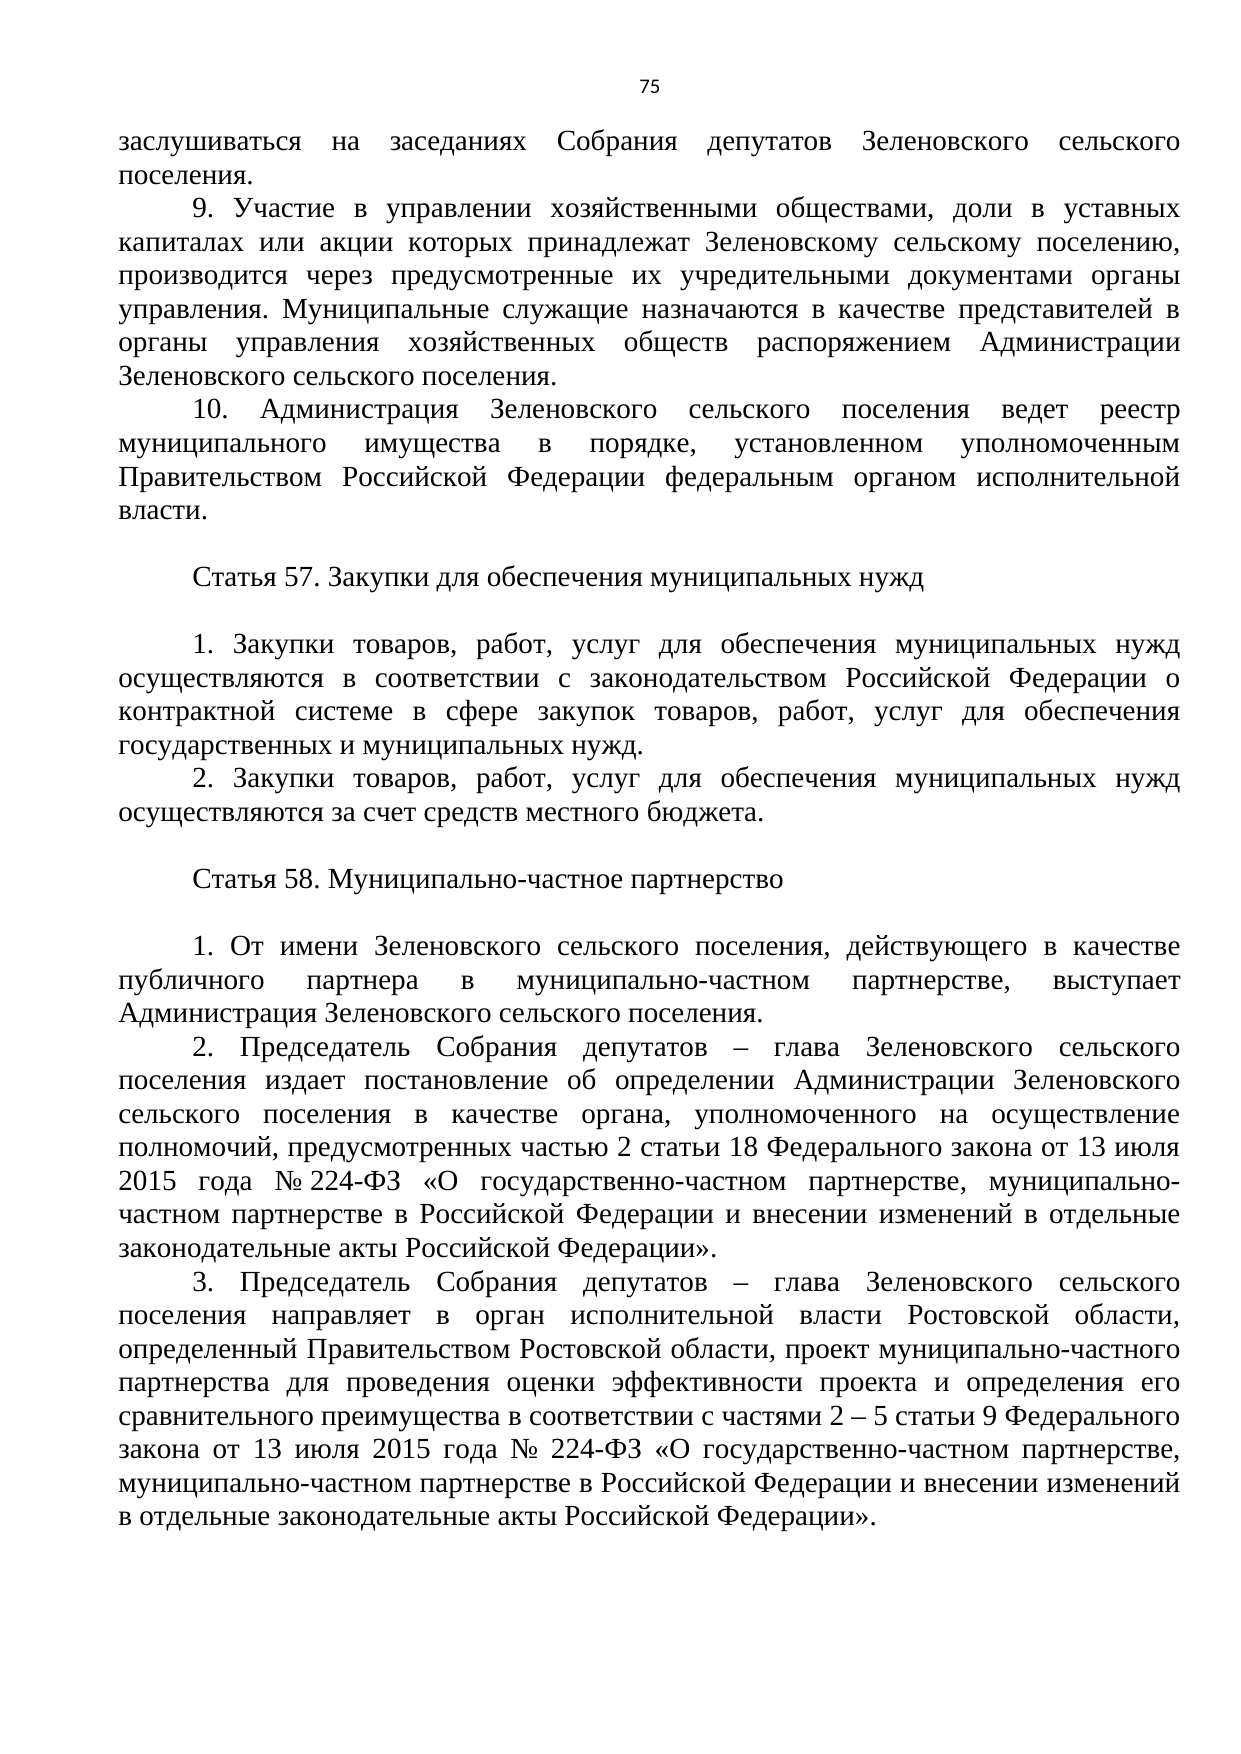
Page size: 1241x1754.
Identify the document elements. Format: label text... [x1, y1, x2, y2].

text заслушиваться на заседаниях Собрания депутатов Зеленовского сельского поселения. [118, 123, 1181, 190]
text Статья 58. Муниципально-частное партнерство [118, 861, 1181, 895]
text 1. От имени Зеленовского сельского поселения, действующего в качестве публичного партнера в муниципально-частном партнерстве, выступает Администрация Зеленовского сельского поселения. [118, 928, 1181, 1029]
text 9. Участие в управлении хозяйственными обществами, доли в уставных капиталах или акции которых принадлежат Зеленовскому сельскому поселению, производится через предусмотренные их учредительными документами органы управления. Муниципальные служащие назначаются в качестве представителей в органы управления хозяйственных обществ распоряжением Администрации Зеленовского сельского поселения. [118, 190, 1181, 392]
text 1. Закупки товаров, работ, услуг для обеспечения муниципальных нужд осуществляются в соответствии с законодательством Российской Федерации о контрактной системе в сфере закупок товаров, работ, услуг для обеспечения государственных и муниципальных нужд. [118, 626, 1181, 761]
text Статья 57. Закупки для обеспечения муниципальных нужд [118, 559, 1181, 593]
text 2. Закупки товаров, работ, услуг для обеспечения муниципальных нужд осуществляются за счет средств местного бюджета. [118, 761, 1181, 828]
text 10. Администрация Зеленовского сельского поселения ведет реестр муниципального имущества в порядке, установленном уполномоченным Правительством Российской Федерации федеральным органом исполнительной власти. [118, 392, 1181, 526]
text 2. Председатель Собрания депутатов – глава Зеленовского сельского поселения издает постановление об определении Администрации Зеленовского сельского поселения в качестве органа, уполномоченного на осуществление полномочий, предусмотренных частью 2 статьи 18 Федерального закона от 13 июля 2015 года № 224-ФЗ «О государственно-частном партнерстве, муниципально-частном партнерстве в Российской Федерации и внесении изменений в отдельные законодательные акты Российской Федерации». [118, 1029, 1181, 1264]
text 3. Председатель Собрания депутатов – глава Зеленовского сельского поселения направляет в орган исполнительной власти Ростовской области, определенный Правительством Ростовской области, проект муниципально-частного партнерства для проведения оценки эффективности проекта и определения его сравнительного преимущества в соответствии с частями 2 – 5 статьи 9 Федерального закона от 13 июля 2015 года № 224-ФЗ «О государственно-частном партнерстве, муниципально-частном партнерстве в Российской Федерации и внесении изменений в отдельные законодательные акты Российской Федерации». [118, 1264, 1181, 1532]
